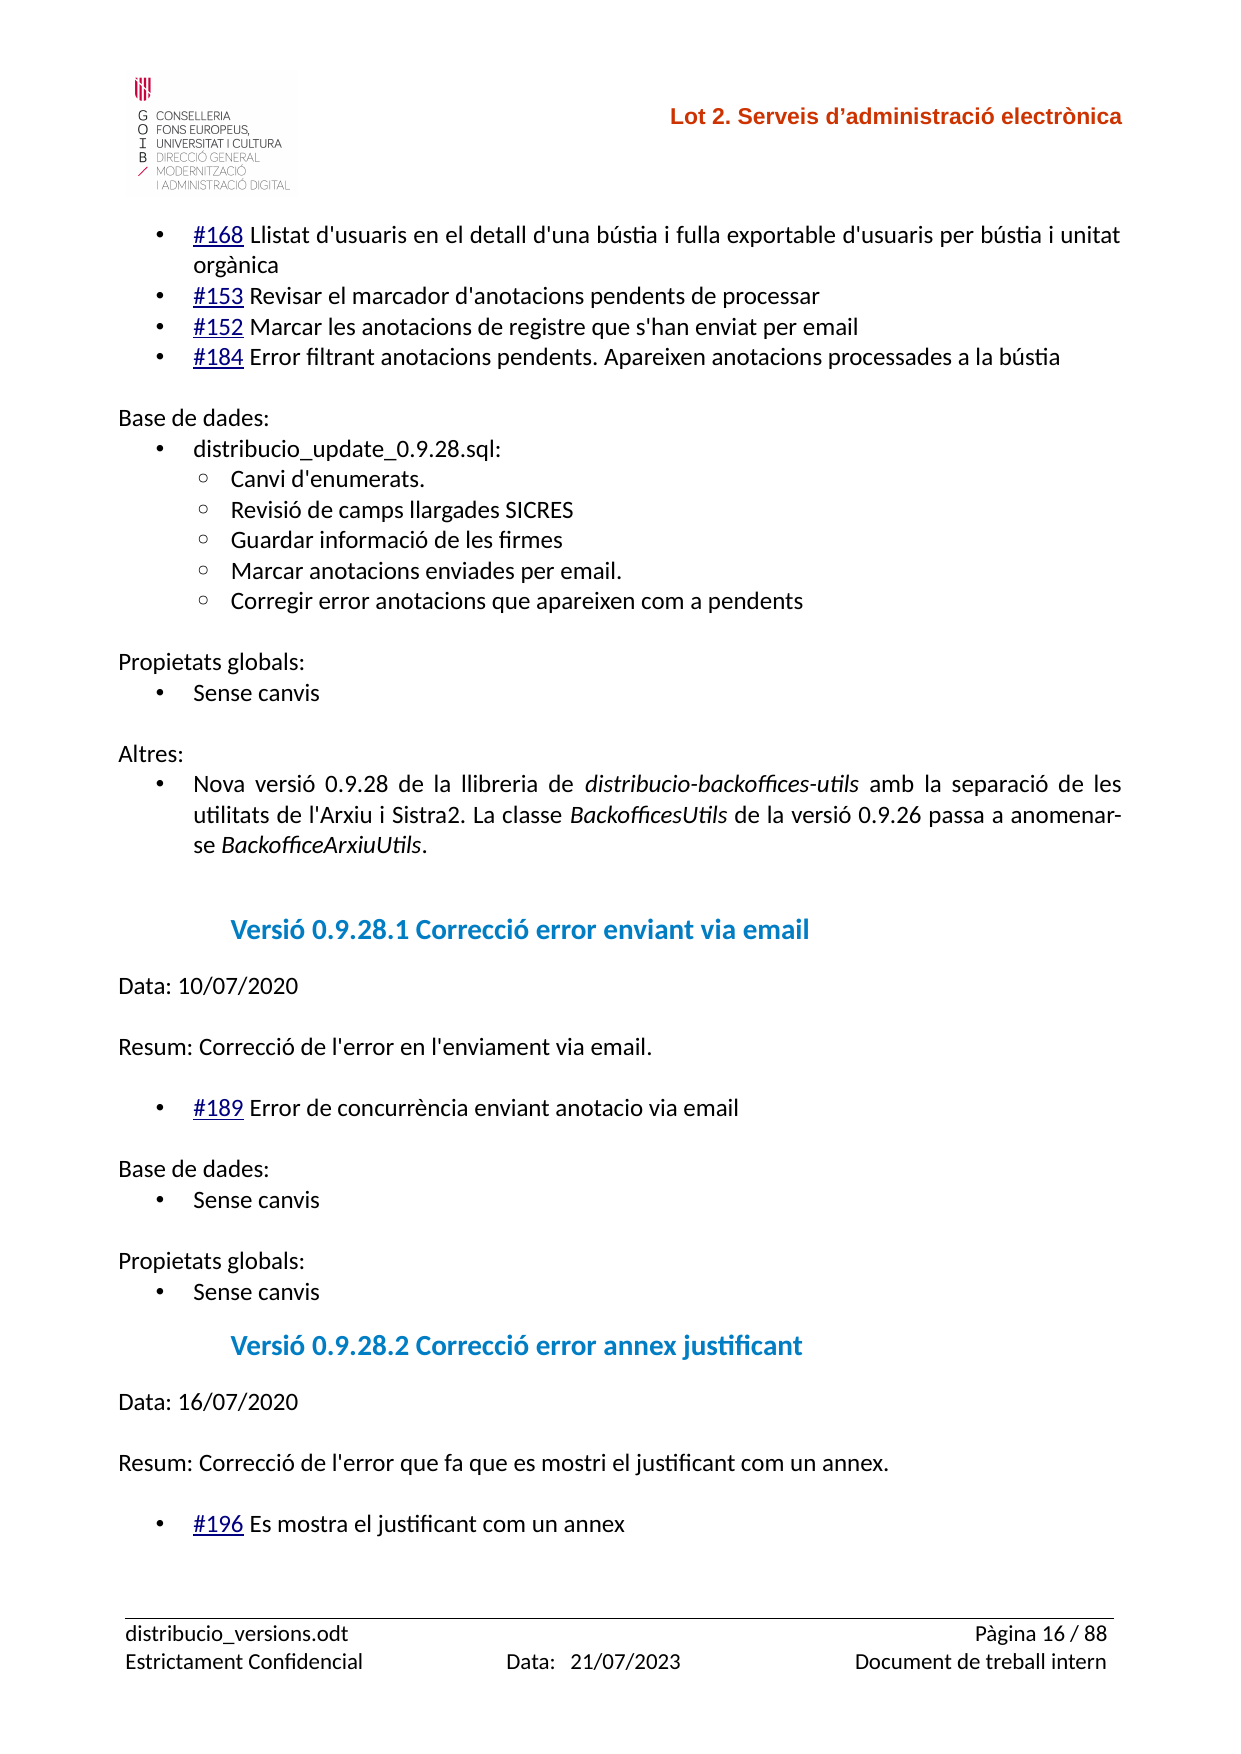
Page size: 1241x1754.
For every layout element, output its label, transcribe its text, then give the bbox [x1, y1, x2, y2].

text Resum: Correcció de l'error en l'enviament via email. [118, 1032, 1122, 1062]
list #152 Marcar les anotacions de registre que s'han enviat per email [156, 311, 1122, 341]
list #153 Revisar el marcador d'anotacions pendents de processar [156, 280, 1122, 311]
text Data: 16/07/2020 [118, 1386, 1122, 1417]
text Base de dades: [118, 402, 1122, 433]
text Data: 10/07/2020 [118, 971, 1122, 1001]
text Propietats globals: [118, 1245, 1122, 1276]
list #196 Es mostra el justificant com un annex [156, 1508, 1122, 1539]
list #184 Error filtrant anotacions pendents. Apareixen anotacions processades a la bústia [156, 341, 1122, 372]
subtitle Versió 0.9.28.1 Correcció error enviant via email [153, 911, 1122, 947]
list Marcar anotacions enviades per email. [193, 555, 1122, 585]
list Corregir error anotacions que apareixen com a pendents [193, 585, 1122, 616]
picture [126, 70, 299, 197]
text Resum: Correcció de l'error que fa que es mostri el justificant com un annex. [118, 1447, 1122, 1478]
list Sense canvis [156, 1184, 1122, 1215]
subtitle Versió 0.9.28.2 Correcció error annex justificant [153, 1327, 1122, 1362]
list Guardar informació de les firmes [193, 524, 1122, 555]
list Sense canvis [156, 677, 1122, 707]
list #189 Error de concurrència enviant anotacio via email [156, 1093, 1122, 1123]
text Altres: [118, 738, 1122, 768]
text Propietats globals: [118, 646, 1122, 677]
list Canvi d'enumerats. [193, 463, 1122, 494]
list Revisió de camps llargades SICRES [193, 494, 1122, 524]
list #168 Llistat d'usuaris en el detall d'una bústia i fulla exportable d'usuaris per bústia i unitat orgànica [156, 219, 1122, 280]
text Base de dades: [118, 1154, 1122, 1184]
list distribucio_update_0.9.28.sql: [156, 433, 1122, 463]
list Sense canvis [156, 1276, 1122, 1306]
list Nova versió 0.9.28 de la llibreria de distribucio-backoffices-utils amb la separació de les utilitats de l'Arxiu i Sistra2. La classe BackofficesUtils de la versió 0.9.26 passa a anomenar-se BackofficeArxiuUtils. [156, 768, 1122, 860]
